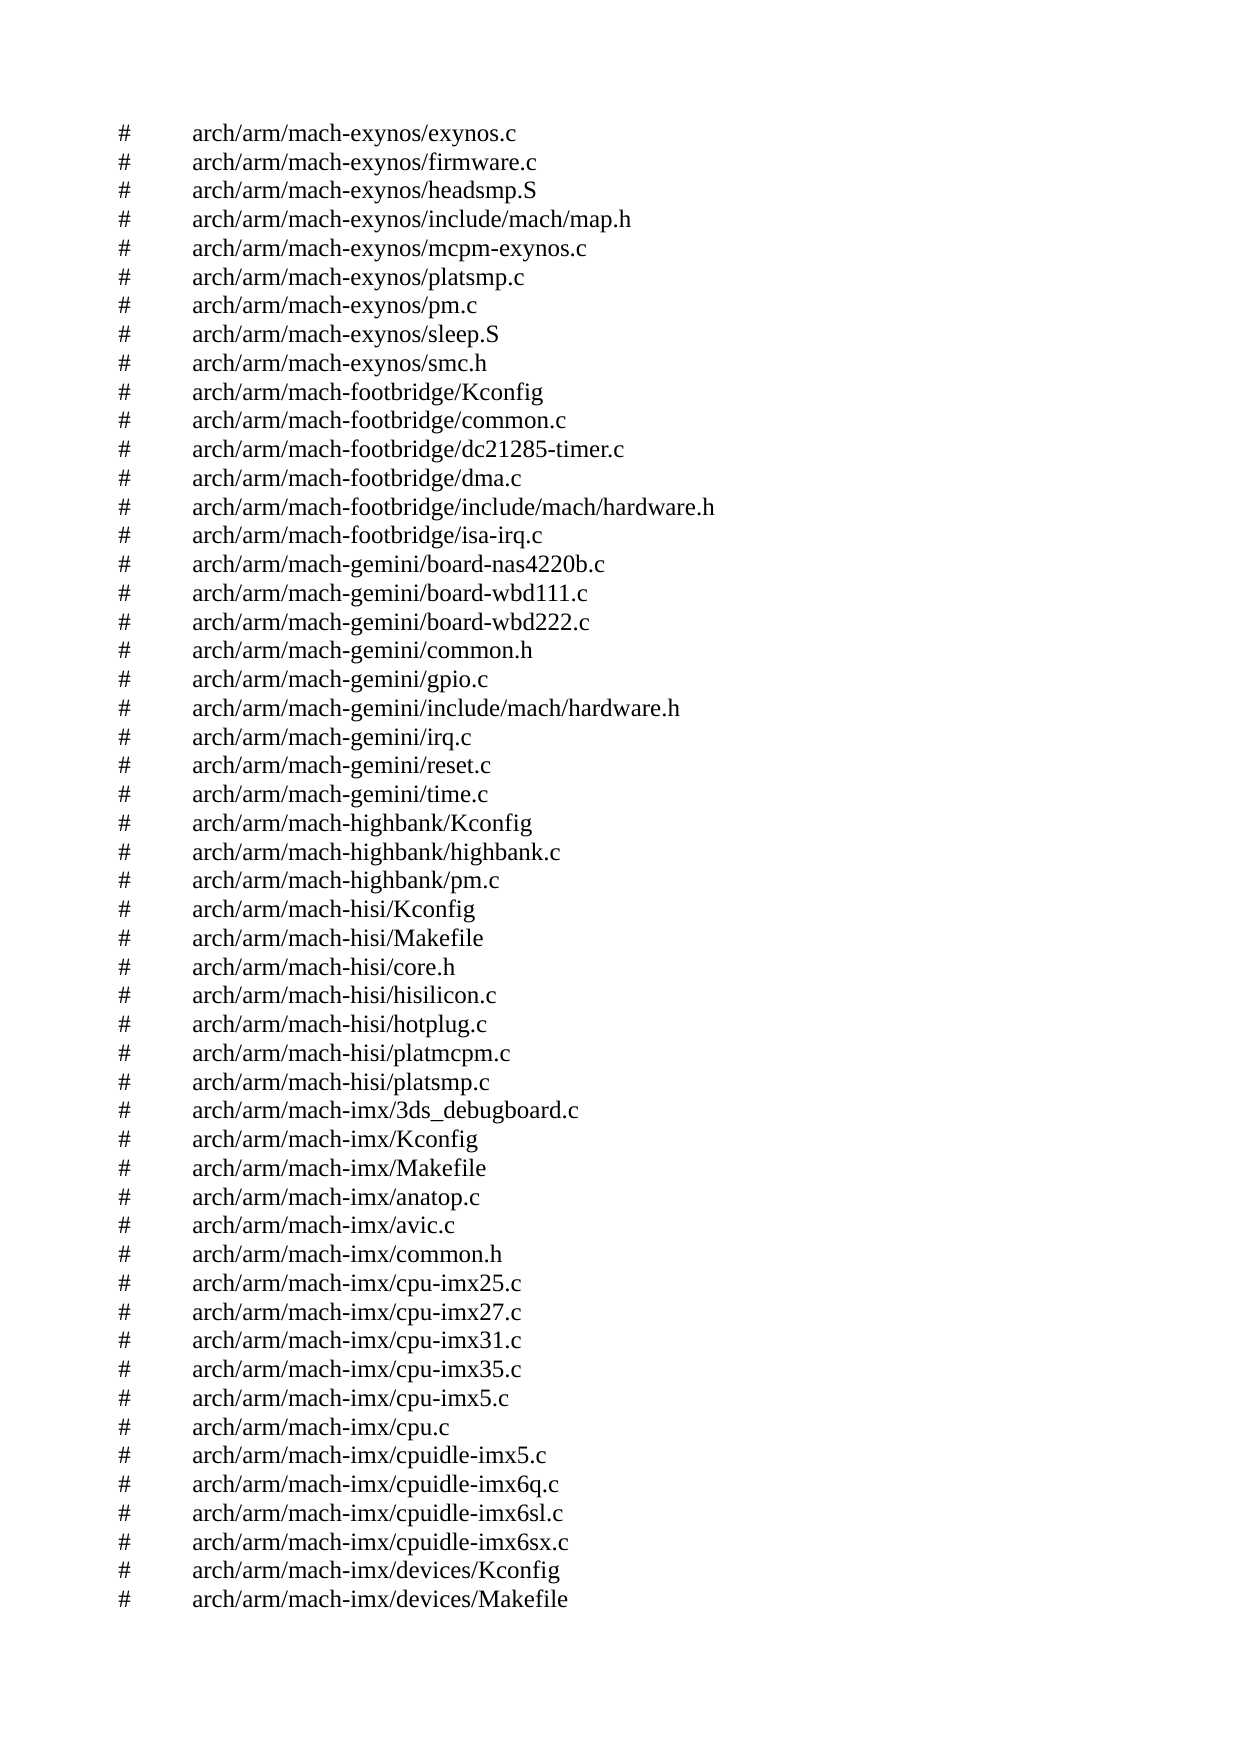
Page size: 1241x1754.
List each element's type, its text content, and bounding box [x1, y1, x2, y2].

text # arch/arm/mach-gemini/board-wbd222.c [118, 607, 1122, 636]
text # arch/arm/mach-gemini/include/mach/hardware.h [118, 693, 1122, 722]
text # arch/arm/mach-imx/devices/Kconfig [118, 1556, 1122, 1584]
text # arch/arm/mach-imx/Kconfig [118, 1124, 1122, 1153]
text # arch/arm/mach-imx/cpu-imx5.c [118, 1383, 1122, 1412]
text # arch/arm/mach-imx/cpuidle-imx5.c [118, 1441, 1122, 1469]
text # arch/arm/mach-exynos/include/mach/map.h [118, 204, 1122, 233]
text # arch/arm/mach-imx/cpu-imx31.c [118, 1326, 1122, 1354]
text # arch/arm/mach-gemini/reset.c [118, 751, 1122, 779]
text # arch/arm/mach-gemini/time.c [118, 779, 1122, 808]
text # arch/arm/mach-footbridge/isa-irq.c [118, 521, 1122, 549]
text # arch/arm/mach-footbridge/dc21285-timer.c [118, 434, 1122, 463]
text # arch/arm/mach-imx/cpuidle-imx6sx.c [118, 1527, 1122, 1556]
text # arch/arm/mach-gemini/gpio.c [118, 664, 1122, 693]
text # arch/arm/mach-imx/devices/Makefile [118, 1584, 1122, 1613]
text # arch/arm/mach-hisi/platsmp.c [118, 1067, 1122, 1096]
text # arch/arm/mach-imx/cpuidle-imx6sl.c [118, 1498, 1122, 1527]
text # arch/arm/mach-hisi/platmcpm.c [118, 1038, 1122, 1067]
text # arch/arm/mach-gemini/irq.c [118, 722, 1122, 751]
text # arch/arm/mach-imx/avic.c [118, 1211, 1122, 1239]
text # arch/arm/mach-highbank/highbank.c [118, 837, 1122, 866]
text # arch/arm/mach-exynos/firmware.c [118, 147, 1122, 176]
text # arch/arm/mach-footbridge/dma.c [118, 463, 1122, 492]
text # arch/arm/mach-exynos/platsmp.c [118, 262, 1122, 291]
text # arch/arm/mach-imx/cpu-imx27.c [118, 1297, 1122, 1326]
text # arch/arm/mach-imx/3ds_debugboard.c [118, 1096, 1122, 1124]
text # arch/arm/mach-imx/Makefile [118, 1153, 1122, 1182]
text # arch/arm/mach-gemini/board-wbd111.c [118, 578, 1122, 607]
text # arch/arm/mach-exynos/pm.c [118, 291, 1122, 319]
text # arch/arm/mach-hisi/core.h [118, 952, 1122, 981]
text # arch/arm/mach-footbridge/Kconfig [118, 377, 1122, 406]
text # arch/arm/mach-hisi/hotplug.c [118, 1009, 1122, 1038]
text # arch/arm/mach-imx/cpu-imx25.c [118, 1268, 1122, 1297]
text # arch/arm/mach-imx/cpu-imx35.c [118, 1354, 1122, 1383]
text # arch/arm/mach-exynos/exynos.c [118, 118, 1122, 147]
text # arch/arm/mach-exynos/smc.h [118, 348, 1122, 377]
text # arch/arm/mach-exynos/sleep.S [118, 319, 1122, 348]
text # arch/arm/mach-hisi/Kconfig [118, 894, 1122, 923]
text # arch/arm/mach-footbridge/common.c [118, 406, 1122, 434]
text # arch/arm/mach-imx/common.h [118, 1239, 1122, 1268]
text # arch/arm/mach-gemini/common.h [118, 636, 1122, 664]
text # arch/arm/mach-hisi/hisilicon.c [118, 981, 1122, 1009]
text # arch/arm/mach-imx/anatop.c [118, 1182, 1122, 1211]
text # arch/arm/mach-gemini/board-nas4220b.c [118, 549, 1122, 578]
text # arch/arm/mach-imx/cpu.c [118, 1412, 1122, 1441]
text # arch/arm/mach-hisi/Makefile [118, 923, 1122, 952]
text # arch/arm/mach-imx/cpuidle-imx6q.c [118, 1469, 1122, 1498]
text # arch/arm/mach-highbank/Kconfig [118, 808, 1122, 837]
text # arch/arm/mach-exynos/headsmp.S [118, 176, 1122, 204]
text # arch/arm/mach-highbank/pm.c [118, 866, 1122, 894]
text # arch/arm/mach-footbridge/include/mach/hardware.h [118, 492, 1122, 521]
text # arch/arm/mach-exynos/mcpm-exynos.c [118, 233, 1122, 262]
